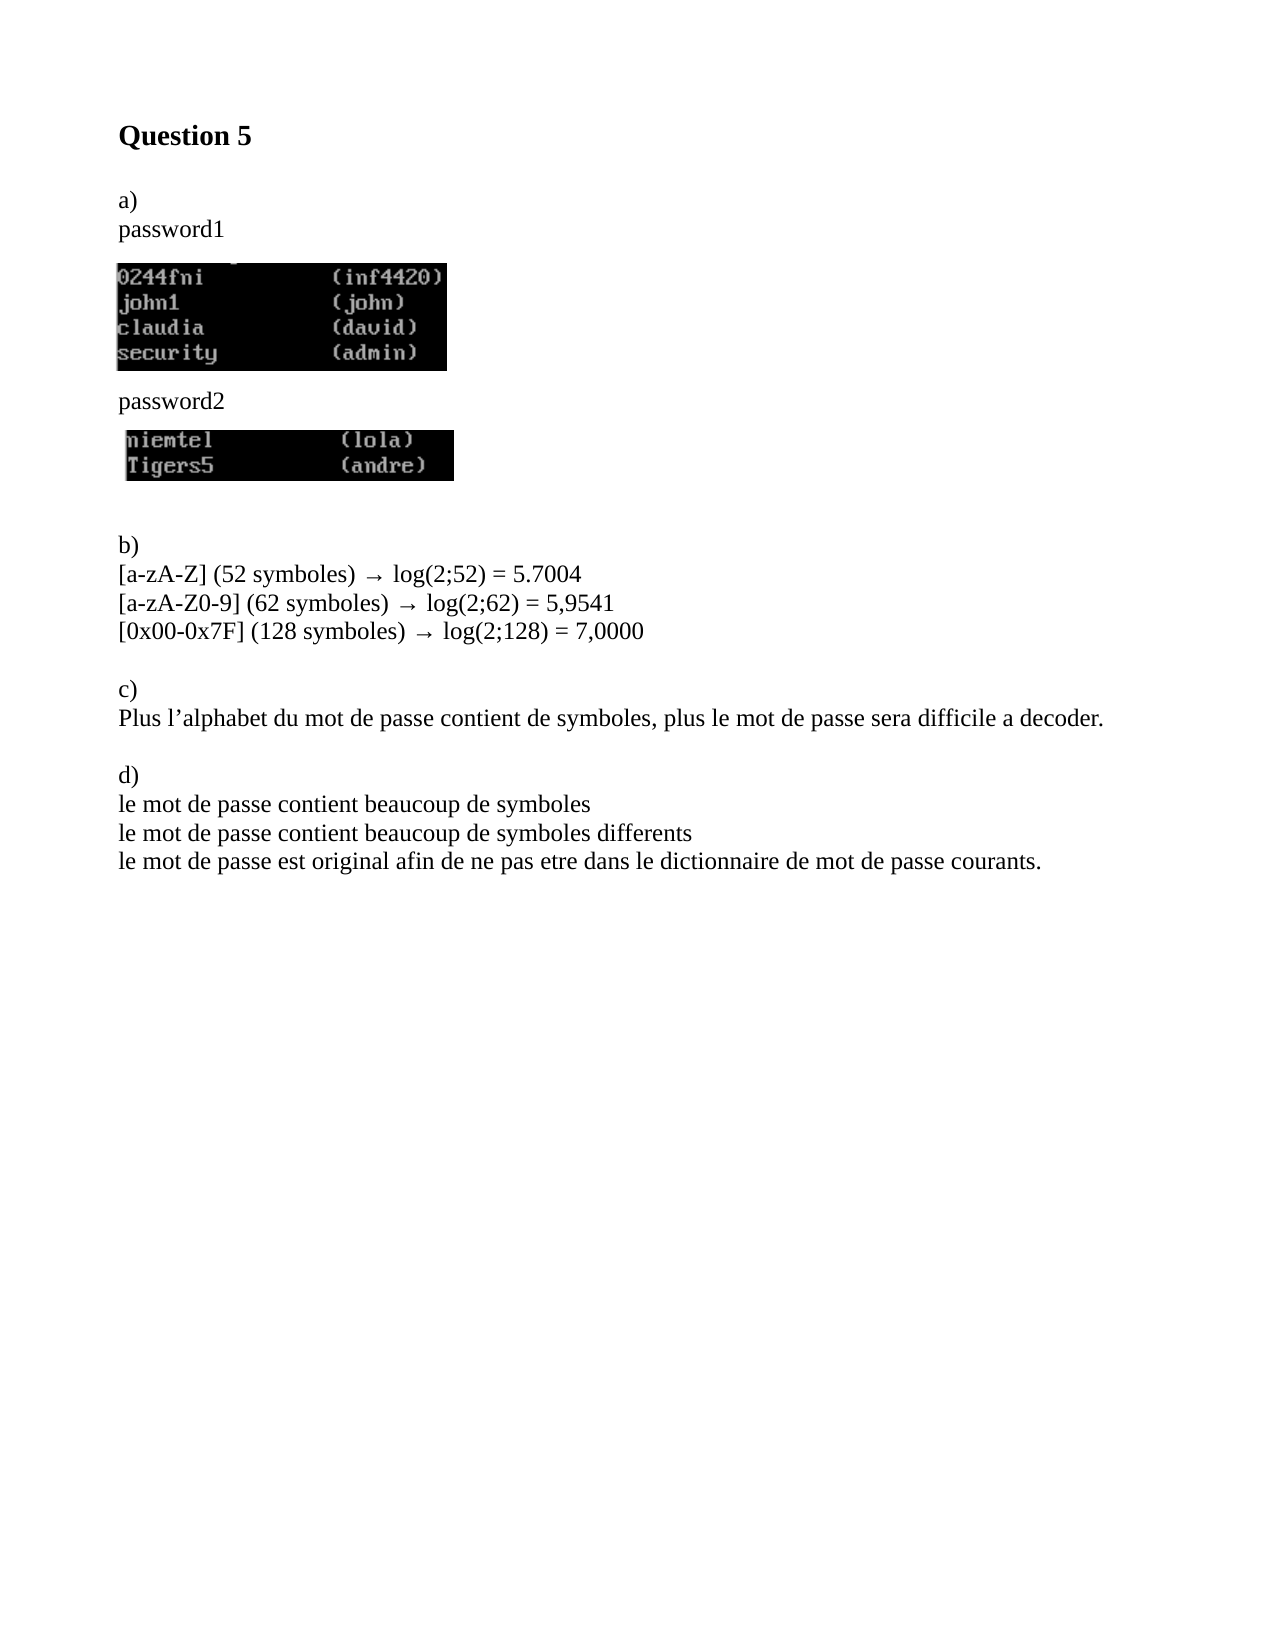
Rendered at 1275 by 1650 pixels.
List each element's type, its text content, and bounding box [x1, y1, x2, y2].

text c) [118, 674, 1157, 703]
text le mot de passe contient beaucoup de symboles differents [118, 818, 1157, 846]
text [a-zA-Z] (52 symboles) → log(2;52) = 5.7004 [118, 559, 1157, 588]
text d) [118, 760, 1157, 789]
picture [124, 430, 454, 481]
picture [115, 263, 447, 371]
text Plus l’alphabet du mot de passe contient de symboles, plus le mot de passe sera difficile a decoder. [118, 703, 1157, 731]
text Question 5 [118, 118, 1157, 152]
text a) [118, 185, 1157, 214]
text [a-zA-Z0-9] (62 symboles) → log(2;62) = 5,9541 [118, 588, 1157, 616]
text le mot de passe contient beaucoup de symboles [118, 789, 1157, 818]
text password2 [118, 386, 1157, 415]
text password1 [118, 214, 1157, 243]
text le mot de passe est original afin de ne pas etre dans le dictionnaire de mot de passe courants. [118, 846, 1157, 875]
text b) [118, 530, 1157, 559]
text [0x00-0x7F] (128 symboles) → log(2;128) = 7,0000 [118, 616, 1157, 645]
